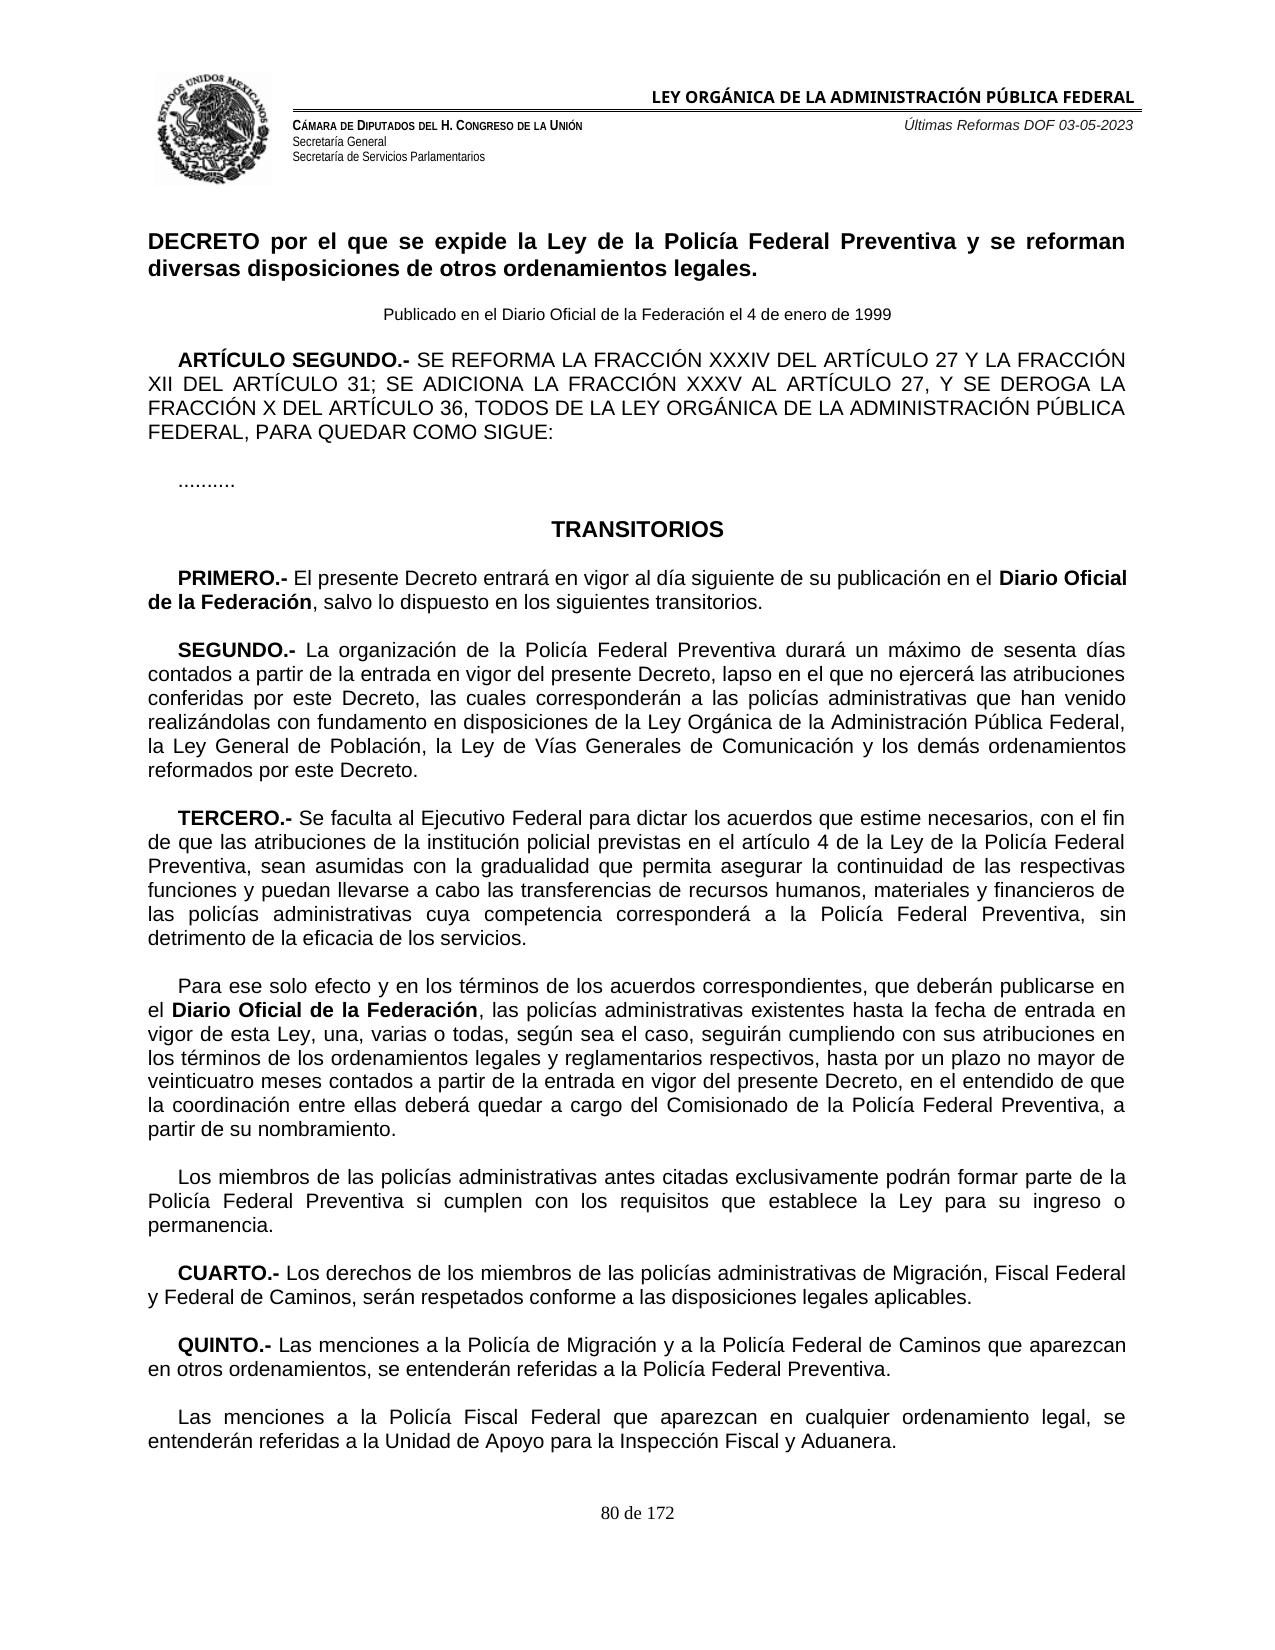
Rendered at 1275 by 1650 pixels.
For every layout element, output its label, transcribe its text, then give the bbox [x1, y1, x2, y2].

text TERCERO.- Se faculta al Ejecutivo Federal para dictar los acuerdos que estime necesarios, con el fin de que las atribuciones de la institución policial previstas en el artículo 4 de la Ley de la Policía Federal Preventiva, sean asumidas con la gradualidad que permita asegurar la continuidad de las respectivas funciones y puedan llevarse a cabo las transferencias de recursos humanos, materiales y financieros de las policías administrativas cuya competencia corresponderá a la Policía Federal Preventiva, sin detrimento de la eficacia de los servicios. [148, 806, 1127, 949]
text Las menciones a la Policía Fiscal Federal que aparezcan en cualquier ordenamiento legal, se entenderán referidas a la Unidad de Apoyo para la Inspección Fiscal y Aduanera. [148, 1405, 1127, 1453]
text DECRETO por el que se expide la Ley de la Policía Federal Preventiva y se reforman diversas disposiciones de otros ordenamientos legales. [148, 228, 1127, 281]
text CUARTO.- Los derechos de los miembros de las policías administrativas de Migración, Fiscal Federal y Federal de Caminos, serán respetados conforme a las disposiciones legales aplicables. [148, 1261, 1127, 1309]
text Los miembros de las policías administrativas antes citadas exclusivamente podrán formar parte de la Policía Federal Preventiva si cumplen con los requisitos que establece la Ley para su ingreso o permanencia. [148, 1165, 1127, 1237]
text TRANSITORIOS [148, 516, 1127, 542]
text .......... [148, 468, 1127, 492]
text SEGUNDO.- La organización de la Policía Federal Preventiva durará un máximo de sesenta días contados a partir de la entrada en vigor del presente Decreto, lapso en el que no ejercerá las atribuciones conferidas por este Decreto, las cuales corresponderán a las policías administrativas que han venido realizándolas con fundamento en disposiciones de la Ley Orgánica de la Administración Pública Federal, la Ley General de Población, la Ley de Vías Generales de Comunicación y los demás ordenamientos reformados por este Decreto. [148, 638, 1127, 782]
text PRIMERO.- El presente Decreto entrará en vigor al día siguiente de su publicación en el Diario Oficial de la Federación, salvo lo dispuesto en los siguientes transitorios. [148, 566, 1127, 614]
text QUINTO.- Las menciones a la Policía de Migración y a la Policía Federal de Caminos que aparezcan en otros ordenamientos, se entenderán referidas a la Policía Federal Preventiva. [148, 1333, 1127, 1381]
text ARTÍCULO SEGUNDO.- SE REFORMA LA FRACCIÓN XXXIV DEL ARTÍCULO 27 Y LA FRACCIÓN XII DEL ARTÍCULO 31; SE ADICIONA LA FRACCIÓN XXXV AL ARTÍCULO 27, Y SE DEROGA LA FRACCIÓN X DEL ARTÍCULO 36, TODOS DE LA LEY ORGÁNICA DE LA ADMINISTRACIÓN PÚBLICA FEDERAL, PARA QUEDAR COMO SIGUE: [148, 348, 1127, 444]
text Publicado en el Diario Oficial de la Federación el 4 de enero de 1999 [148, 305, 1127, 324]
text Para ese solo efecto y en los términos de los acuerdos correspondientes, que deberán publicarse en el Diario Oficial de la Federación, las policías administrativas existentes hasta la fecha de entrada en vigor de esta Ley, una, varias o todas, según sea el caso, seguirán cumpliendo con sus atribuciones en los términos de los ordenamientos legales y reglamentarios respectivos, hasta por un plazo no mayor de veinticuatro meses contados a partir de la entrada en vigor del presente Decreto, en el entendido de que la coordinación entre ellas deberá quedar a cargo del Comisionado de la Policía Federal Preventiva, a partir de su nombramiento. [148, 973, 1127, 1141]
